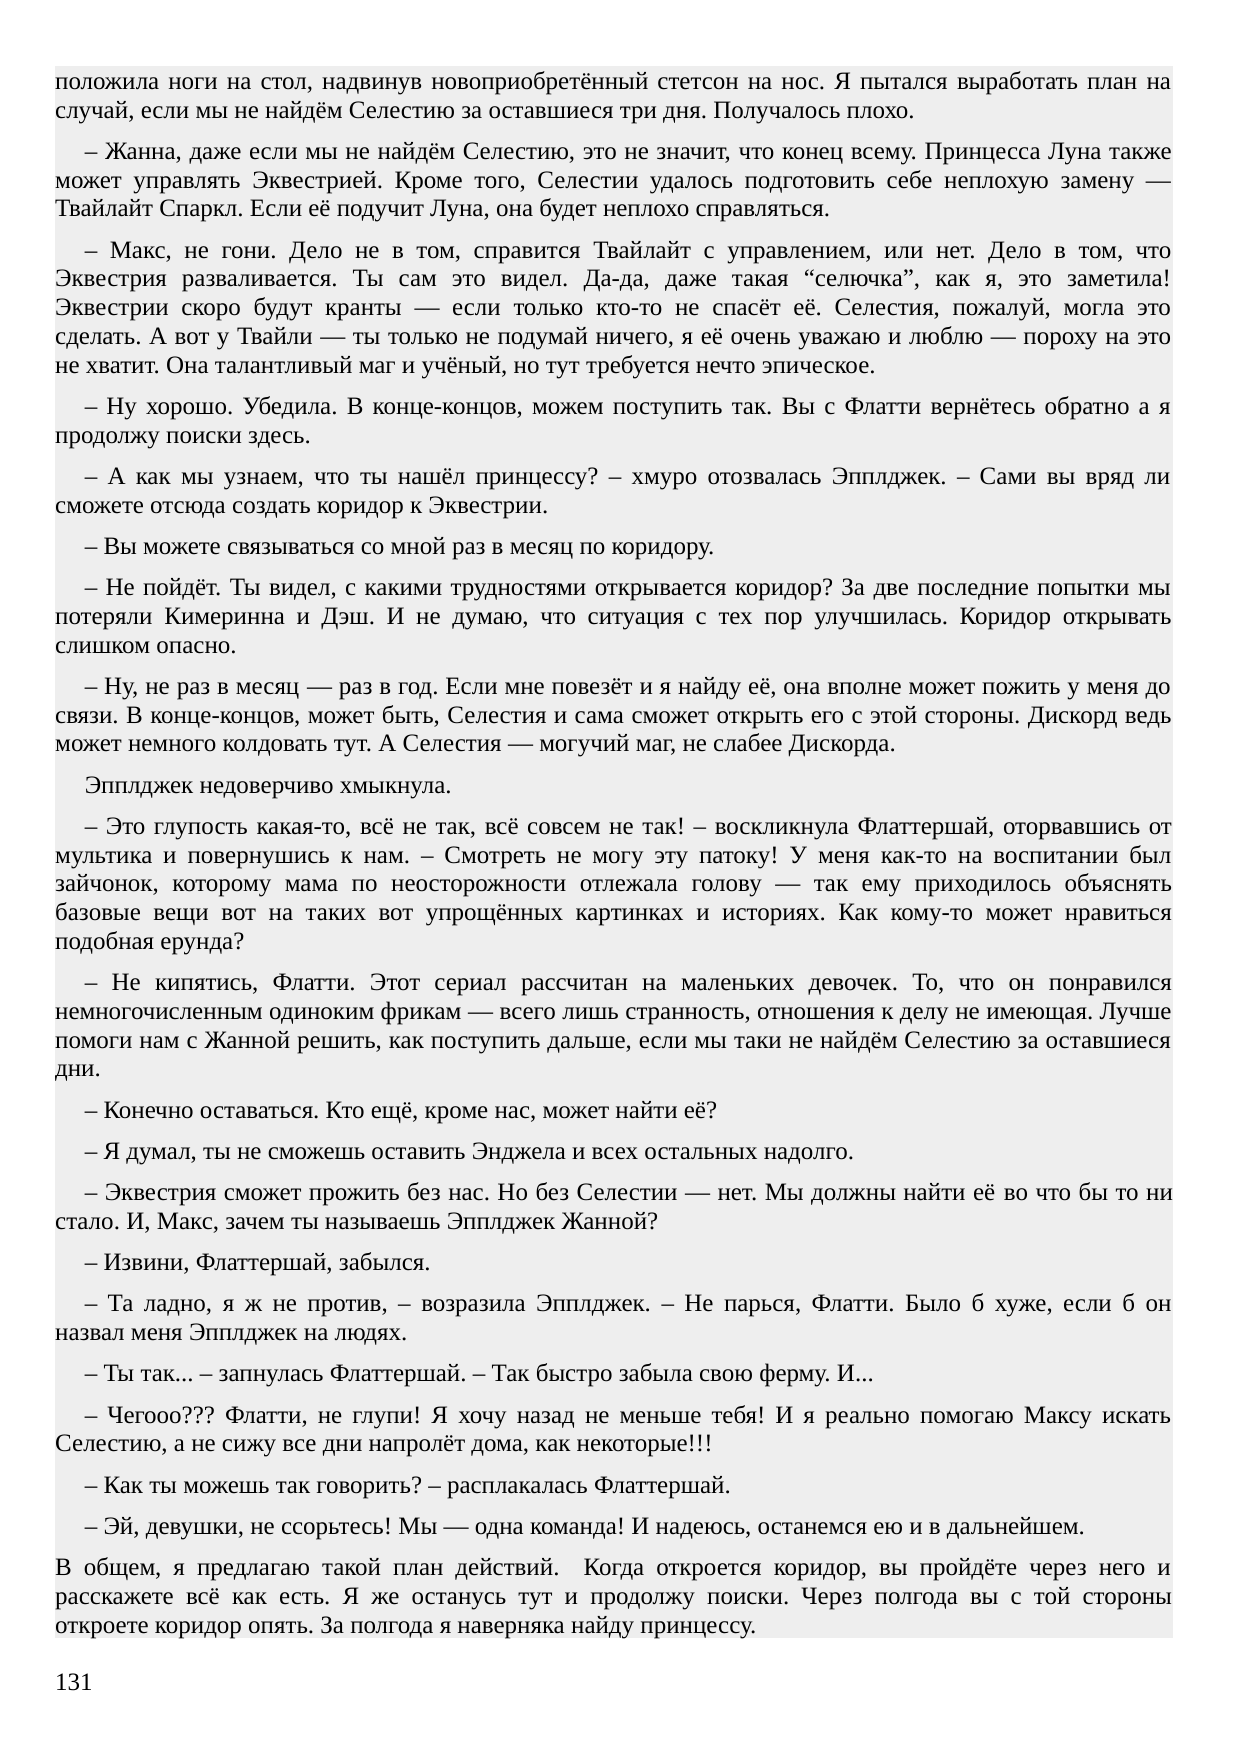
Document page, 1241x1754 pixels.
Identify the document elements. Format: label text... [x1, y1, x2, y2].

text – А как мы узнаем, что ты нашёл принцессу? – хмуро отозвалась Эпплджек. – Сами вы вряд ли сможете отсюда создать коридор к Эквестрии. [55, 461, 1173, 518]
text – Ты так... – запнулась Флаттершай. – Так быстро забыла свою ферму. И... [55, 1358, 1173, 1387]
text – Макс, не гони. Дело не в том, справится Твайлайт с управлением, или нет. Дело в том, что Эквестрия разваливается. Ты сам это видел. Да-да, даже такая “селючка”, как я, это заметила! Эквестрии скоро будут кранты — если только кто-то не спасёт её. Селестия, пожалуй, могла это сделать. А вот у Твайли — ты только не подумай ничего, я её очень уважаю и люблю — пороху на это не хватит. Она талантливый маг и учёный, но тут требуется нечто эпическое. [55, 235, 1173, 378]
text – Извини, Флаттершай, забылся. [55, 1247, 1173, 1276]
text – Эй, девушки, не ссорьтесь! Мы — одна команда! И надеюсь, останемся ею и в дальнейшем. [55, 1511, 1173, 1540]
text – Это глупость какая-то, всё не так, всё совсем не так! – воскликнула Флаттершай, оторвавшись от мультика и повернушись к нам. – Смотреть не могу эту патоку! У меня как-то на воспитании был зайчонок, которому мама по неосторожности отлежала голову — так ему приходилось объяснять базовые вещи вот на таких вот упрощённых картинках и историях. Как кому-то может нравиться подобная ерунда? [55, 811, 1173, 955]
text – Чегооо??? Флатти, не глупи! Я хочу назад не меньше тебя! И я реально помогаю Максу искать Селестию, а не сижу все дни напролёт дома, как некоторые!!! [55, 1400, 1173, 1457]
text – Вы можете связываться со мной раз в месяц по коридору. [55, 531, 1173, 560]
text положила ноги на стол, надвинув новоприобретённый стетсон на нос. Я пытался выработать план на случай, если мы не найдём Селестию за оставшиеся три дня. Получалось плохо. [55, 66, 1173, 123]
text – Конечно оставаться. Кто ещё, кроме нас, может найти её? [55, 1095, 1173, 1123]
text – Ну, не раз в месяц — раз в год. Если мне повезёт и я найду её, она вполне может пожить у меня до связи. В конце-концов, может быть, Селестия и сама сможет открыть его с этой стороны. Дискорд ведь может немного колдовать тут. А Селестия — могучий маг, не слабее Дискорда. [55, 671, 1173, 757]
text – Жанна, даже если мы не найдём Селестию, это не значит, что конец всему. Принцесса Луна также может управлять Эквестрией. Кроме того, Селестии удалось подготовить себе неплохую замену — Твайлайт Спаркл. Если её подучит Луна, она будет неплохо справляться. [55, 136, 1173, 222]
text – Как ты можешь так говорить? – расплакалась Флаттершай. [55, 1470, 1173, 1498]
list В общем, я предлагаю такой план действий. Когда откроется коридор, вы пройдёте через него и расскажете всё как есть. Я же останусь тут и продолжу поиски. Через полгода вы с той стороны откроете коридор опять. За полгода я наверняка найду принцессу. [55, 1552, 1173, 1638]
text – Эквестрия сможет прожить без нас. Но без Селестии — нет. Мы должны найти её во что бы то ни стало. И, Макс, зачем ты называешь Эпплджек Жанной? [55, 1177, 1173, 1235]
text – Та ладно, я ж не против, – возразила Эпплджек. – Не парься, Флатти. Было б хуже, если б он назвал меня Эпплджек на людях. [55, 1288, 1173, 1346]
text – Не пойдёт. Ты видел, с какими трудностями открывается коридор? За две последние попытки мы потеряли Кимеринна и Дэш. И не думаю, что ситуация с тех пор улучшилась. Коридор открывать слишком опасно. [55, 572, 1173, 658]
text – Не кипятись, Флатти. Этот сериал рассчитан на маленьких девочек. То, что он понравился немногочисленным одиноким фрикам — всего лишь странность, отношения к делу не имеющая. Лучше помоги нам с Жанной решить, как поступить дальше, если мы таки не найдём Селестию за оставшиеся дни. [55, 967, 1173, 1082]
text – Ну хорошо. Убедила. В конце-концов, можем поступить так. Вы с Флатти вернётесь обратно а я продолжу поиски здесь. [55, 391, 1173, 448]
text – Я думал, ты не сможешь оставить Энджела и всех остальных надолго. [55, 1136, 1173, 1165]
text Эпплджек недоверчиво хмыкнула. [55, 770, 1173, 798]
